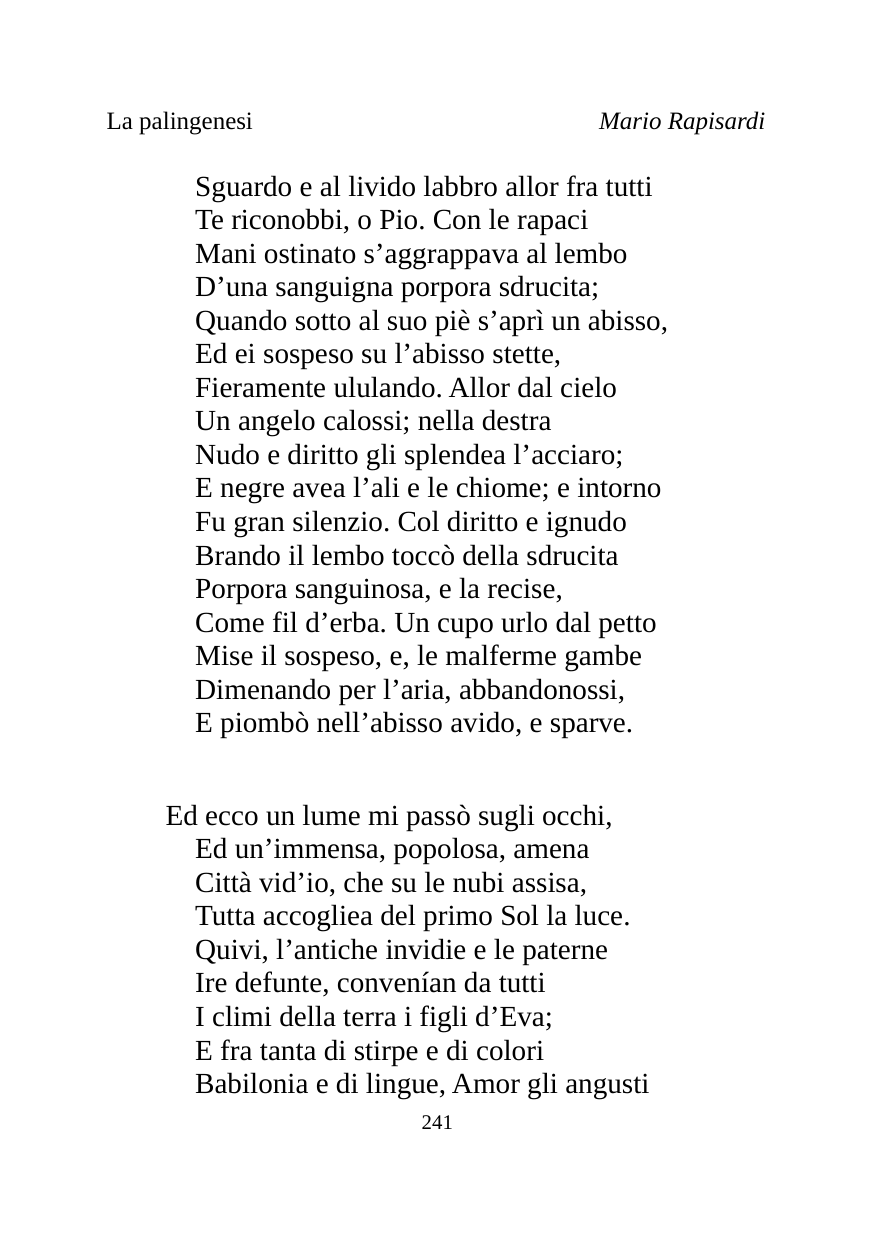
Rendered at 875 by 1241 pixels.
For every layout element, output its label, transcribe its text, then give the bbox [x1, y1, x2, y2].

text Sguardo e al livido labbro allor fra tutti Te riconobbi, o Pio. Con le rapaci Mani ostinato s’aggrappava al lembo D’una sanguigna porpora sdrucita; Quando sotto al suo piè s’aprì un abisso, Ed ei sospeso su l’abisso stette, Fieramente ululando. Allor dal cielo Un angelo calossi; nella destra Nudo e diritto gli splendea l’acciaro; E negre avea l’ali e le chiome; e intorno Fu gran silenzio. Col diritto e ignudo Brando il lembo toccò della sdrucita Porpora sanguinosa, e la recise, Come fil d’erba. Un cupo urlo dal petto Mise il sospeso, e, le malferme gambe Dimenando per l’aria, abbandonossi, E piombò nell’abisso avido, e sparve. [165, 169, 768, 739]
text Ed ecco un lume mi passò sugli occhi, Ed un’immensa, popolosa, amena Città vid’io, che su le nubi assisa, Tutta accogliea del primo Sol la luce. Quivi, l’antiche invidie e le paterne Ire defunte, convenían da tutti I climi della terra i figli d’Eva; E fra tanta di stirpe e di colori Babilonia e di lingue, Amor gli angusti [165, 798, 768, 1100]
